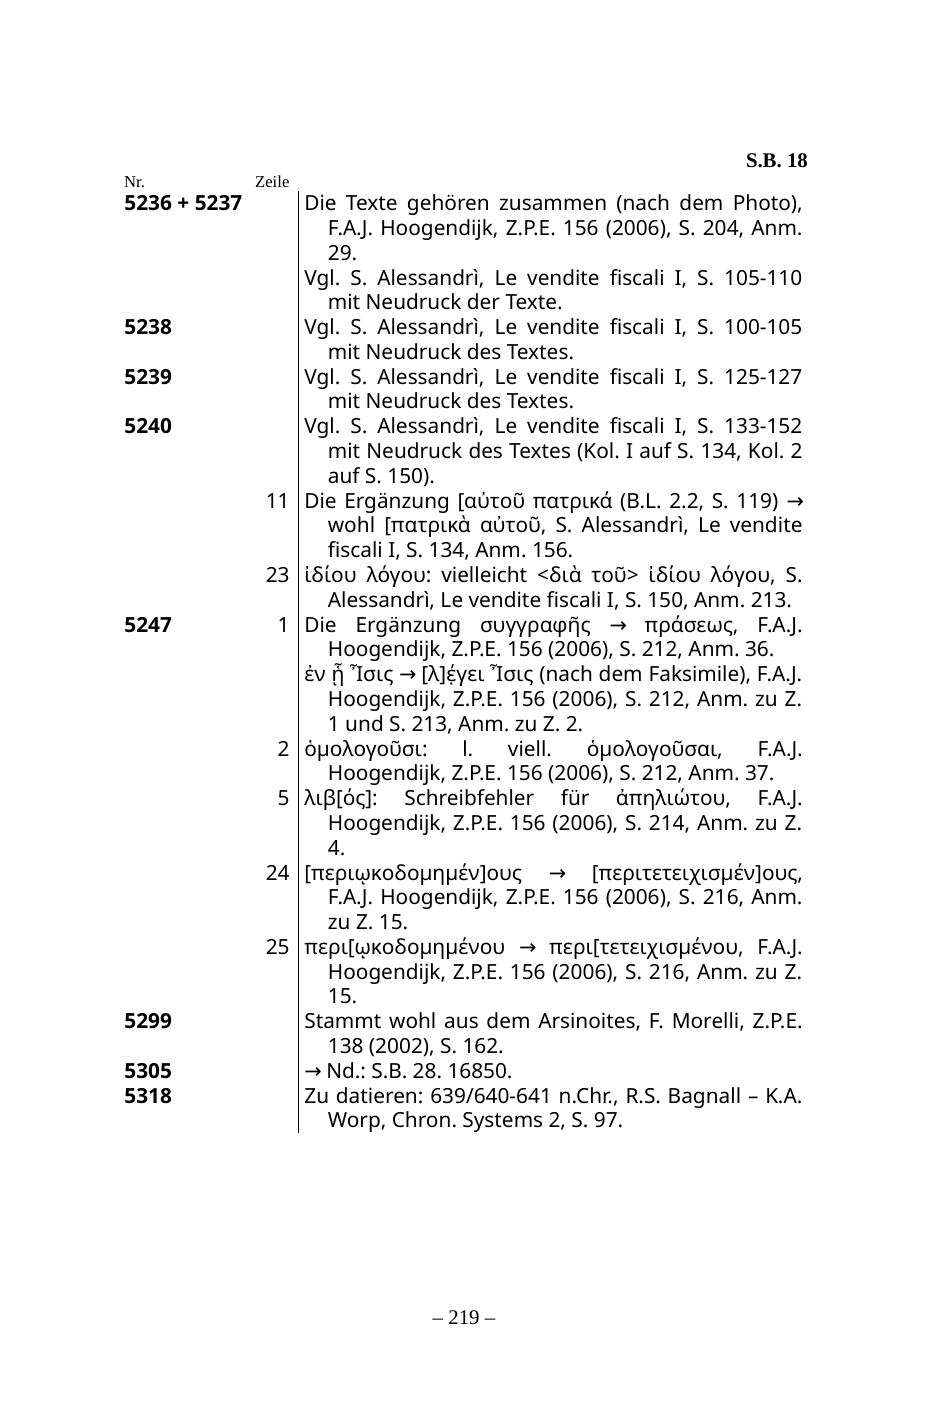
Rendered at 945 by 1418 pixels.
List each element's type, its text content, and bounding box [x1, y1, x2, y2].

table_cell [118, 662, 207, 736]
table_cell 5240 [118, 414, 298, 488]
table_cell → Nd.: S.B. 28. 16850. [299, 1059, 809, 1083]
table_cell 2 [207, 736, 298, 786]
table_cell Die Texte gehören zusammen (nach dem Photo), F.A.J. Hoogendijk, Z.P.E. 156 (2006), S. 204, Anm. 29. [299, 191, 809, 265]
table_cell ἐν ᾗ Ἶσις → [λ]έ̣γει Ἶσις (nach dem Faksimile), F.A.J. Hoogendijk, Z.P.E. 156 (2006), S. 212, Anm. zu Z. 1 und S. 213, Anm. zu Z. 2. [299, 662, 809, 736]
table_cell 5305 [118, 1059, 298, 1083]
table_cell 24 [207, 860, 298, 934]
table_cell 5318 [118, 1083, 298, 1133]
table_cell Die Ergänzung [αὐτοῦ πατρικά (B.L. 2.2, S. 119) → wohl [πατρικὰ αὐτοῦ, S. Alessandrì, Le vendite fiscali I, S. 134, Anm. 156. [299, 488, 809, 563]
table_cell [118, 488, 207, 563]
table_cell περι[ῳκοδομημένου → περι[τετειχισμένου, F.A.J. Hoogendijk, Z.P.E. 156 (2006), S. 216, Anm. zu Z. 15. [299, 935, 809, 1009]
table_cell Stammt wohl aus dem Arsinoites, F. Morelli, Z.P.E. 138 (2002), S. 162. [299, 1009, 809, 1058]
table_cell ἰδίου λόγου: vielleicht <διὰ τοῦ> ἰδίου λόγου, S. Alessandrì, Le vendite fiscali I, S. 150, Anm. 213. [299, 563, 809, 612]
table_cell Vgl. S. Alessandrì, Le vendite fiscali I, S. 105-110 mit Neudruck der Texte. [299, 265, 809, 315]
table_cell Vgl. S. Alessandrì, Le vendite fiscali I, S. 133-152 mit Neudruck des Textes (Kol. I auf S. 134, Kol. 2 auf S. 150). [299, 414, 809, 488]
table_cell 11 [207, 488, 298, 563]
table_cell λιβ[ός]: Schreibfehler für ἀπηλιώτου, F.A.J. Hoogendijk, Z.P.E. 156 (2006), S. 214, Anm. zu Z. 4. [299, 786, 809, 860]
table_cell ὁμολογοῦσι: l. viell. ὁμολογοῦσαι, F.A.J. Hoogendijk, Z.P.E. 156 (2006), S. 212, Anm. 37. [299, 736, 809, 786]
table_cell Zu datieren: 639/640-641 n.Chr., R.S. Bagnall – K.A. Worp, Chron. Systems 2, S. 97. [299, 1083, 809, 1133]
table_cell [118, 935, 207, 1009]
table_cell 5 [207, 786, 298, 860]
table_cell 23 [207, 563, 298, 612]
table_cell Die Ergänzung συγγραφῆς → πράσεως, F.A.J. Hoogendijk, Z.P.E. 156 (2006), S. 212, Anm. 36. [299, 612, 809, 662]
table_cell 5247 [118, 612, 207, 662]
table_cell 1 [207, 612, 298, 662]
table_cell Vgl. S. Alessandrì, Le vendite fiscali I, S. 125-127 mit Neudruck des Textes. [299, 364, 809, 414]
table_cell [118, 563, 207, 612]
table_cell Vgl. S. Alessandrì, Le vendite fiscali I, S. 100-105 mit Neudruck des Textes. [299, 315, 809, 364]
table_cell 5239 [118, 364, 298, 414]
table_cell 5236 + 5237 [118, 191, 298, 265]
table_cell [118, 860, 207, 934]
table_cell [περιῳκοδομημέν]ους → [περιτετειχισμέν]ους, F.A.J. Hoogendijk, Z.P.E. 156 (2006), S. 216, Anm. zu Z. 15. [299, 860, 809, 934]
table_cell 5238 [118, 315, 298, 364]
table_cell [118, 265, 298, 315]
table_cell [118, 736, 207, 786]
table_cell [207, 662, 298, 736]
table_cell [118, 786, 207, 860]
table_cell 5299 [118, 1009, 298, 1058]
table_cell 25 [207, 935, 298, 1009]
